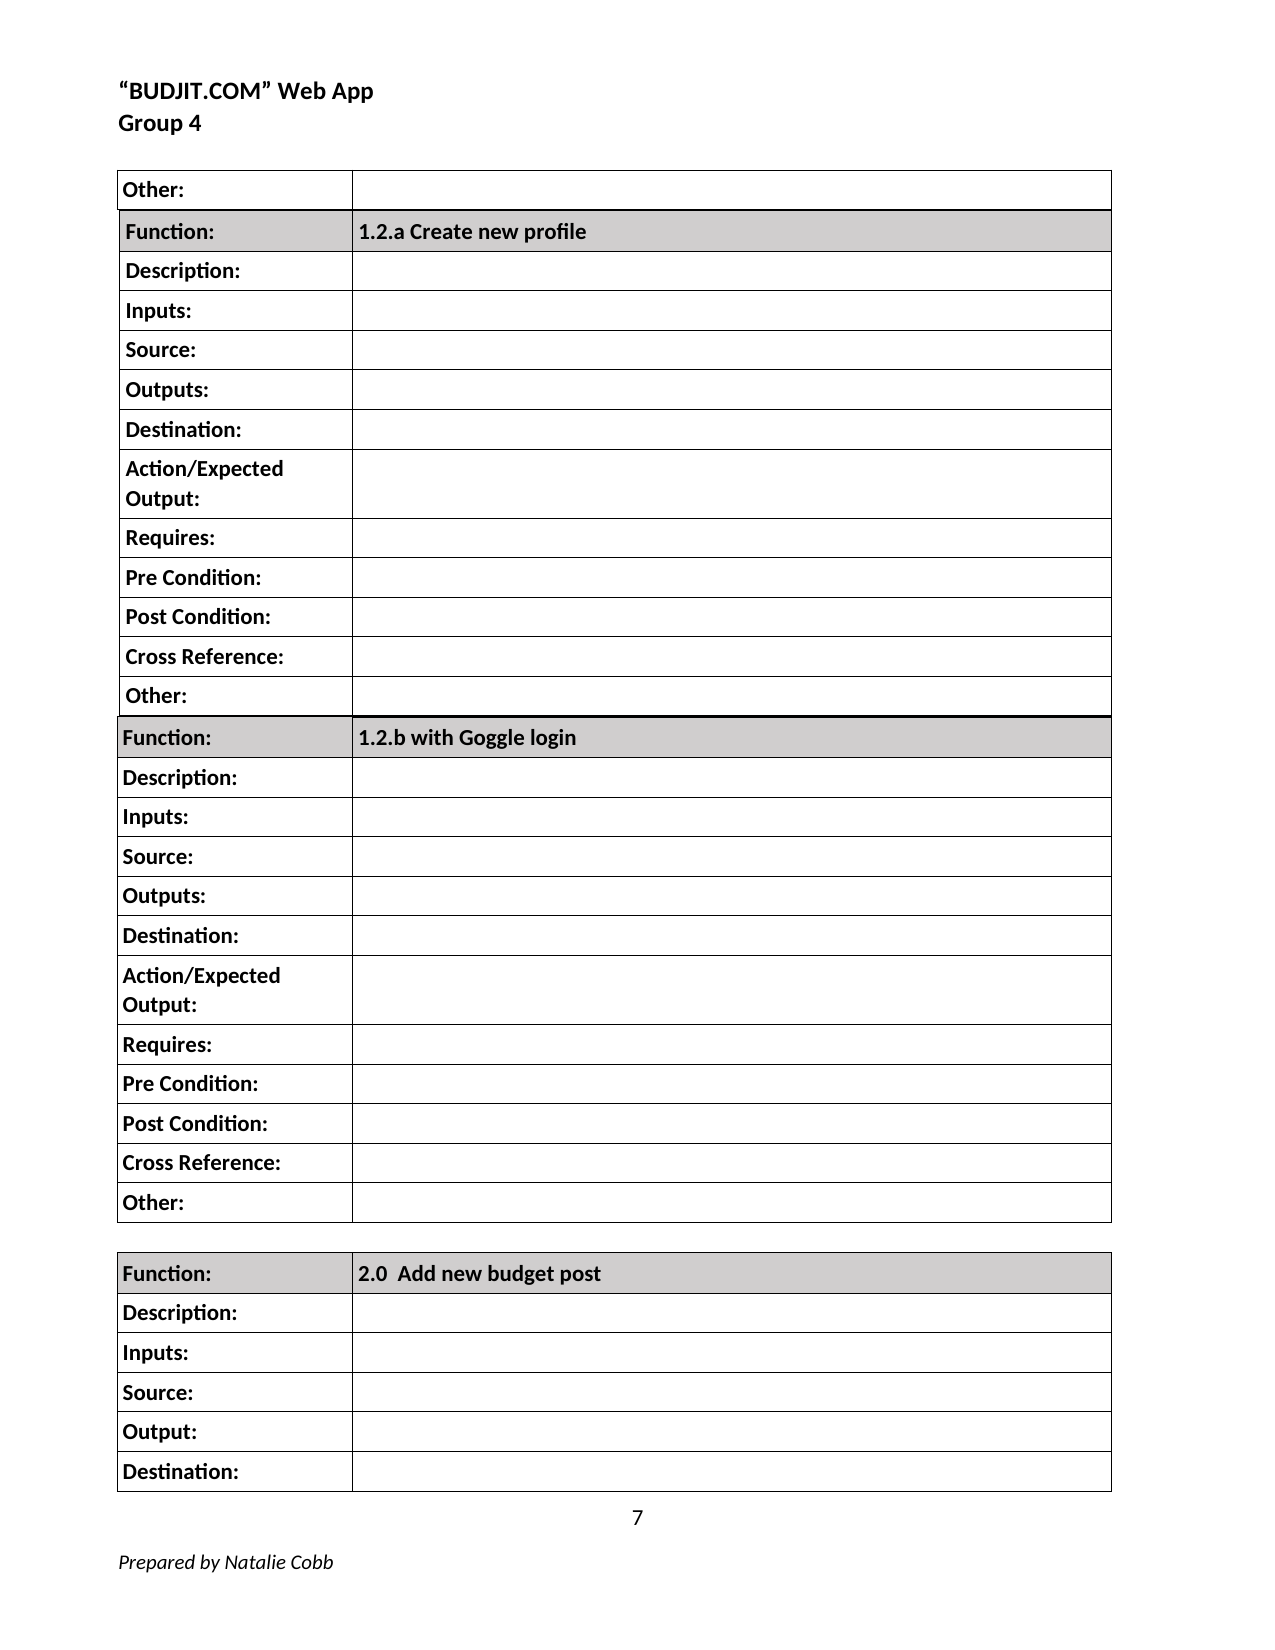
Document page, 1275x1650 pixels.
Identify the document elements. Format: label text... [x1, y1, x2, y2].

table_header Function: [118, 1253, 352, 1293]
table_cell Output: [118, 1412, 352, 1451]
table_cell [353, 1065, 1111, 1103]
table_cell [353, 637, 1111, 676]
table_cell [353, 370, 1111, 409]
table_header Function: [120, 211, 352, 251]
table_cell Source: [118, 837, 352, 876]
table_cell [353, 1183, 1111, 1222]
table_cell [353, 837, 1111, 876]
table_header 1.2.a Create new profile [353, 211, 1111, 251]
table_cell [353, 758, 1111, 797]
table_cell Other: [118, 1183, 352, 1222]
table_header 1.2.b with Goggle login [353, 718, 1111, 757]
table_cell Source: [118, 1373, 352, 1411]
table_cell Other: [120, 677, 352, 715]
table_cell [353, 1104, 1111, 1143]
table_cell [353, 331, 1111, 369]
table_cell Post Condition: [120, 598, 352, 636]
table_cell [353, 558, 1111, 597]
table_cell [353, 1452, 1111, 1491]
table_header Function: [118, 717, 352, 757]
table_cell [353, 519, 1111, 557]
table_cell Post Condition: [118, 1104, 352, 1143]
table_cell [353, 252, 1111, 290]
table_cell [353, 877, 1111, 915]
table_cell [353, 1294, 1111, 1332]
table_cell Action/Expected Output: [120, 450, 352, 517]
table_cell Action/Expected Output: [118, 956, 352, 1024]
table_cell Pre Condition: [120, 558, 352, 597]
table_cell Cross Reference: [118, 1144, 352, 1182]
table_cell [353, 171, 1111, 209]
table_cell [353, 410, 1111, 448]
table_cell Destination: [118, 1452, 352, 1491]
table_header 2.0 Add new budget post [353, 1253, 1111, 1293]
table_cell Inputs: [118, 1333, 352, 1372]
table_cell Requires: [120, 519, 352, 557]
table_cell [353, 1412, 1111, 1451]
table_cell [353, 291, 1111, 330]
table_cell Pre Condition: [118, 1065, 352, 1103]
table_cell Inputs: [118, 798, 352, 836]
table_cell Requires: [118, 1025, 352, 1063]
table_cell [353, 916, 1111, 955]
table_cell Description: [118, 1294, 352, 1332]
table_cell Source: [120, 331, 352, 369]
table_cell [353, 1144, 1111, 1182]
table_cell [353, 956, 1111, 1024]
table_cell [353, 1333, 1111, 1372]
table_cell [353, 598, 1111, 636]
table_cell Destination: [118, 916, 352, 955]
table_cell Other: [118, 171, 352, 209]
table_cell [353, 1373, 1111, 1411]
table_cell Cross Reference: [120, 637, 352, 676]
table_cell [353, 798, 1111, 836]
table_cell Destination: [120, 410, 352, 448]
table_cell Inputs: [120, 291, 352, 330]
table_cell [353, 450, 1111, 517]
table_cell [353, 677, 1111, 715]
table_cell Outputs: [120, 370, 352, 409]
table_cell Description: [118, 758, 352, 797]
table_cell Outputs: [118, 877, 352, 915]
table_cell Description: [120, 252, 352, 290]
table_cell [353, 1025, 1111, 1063]
